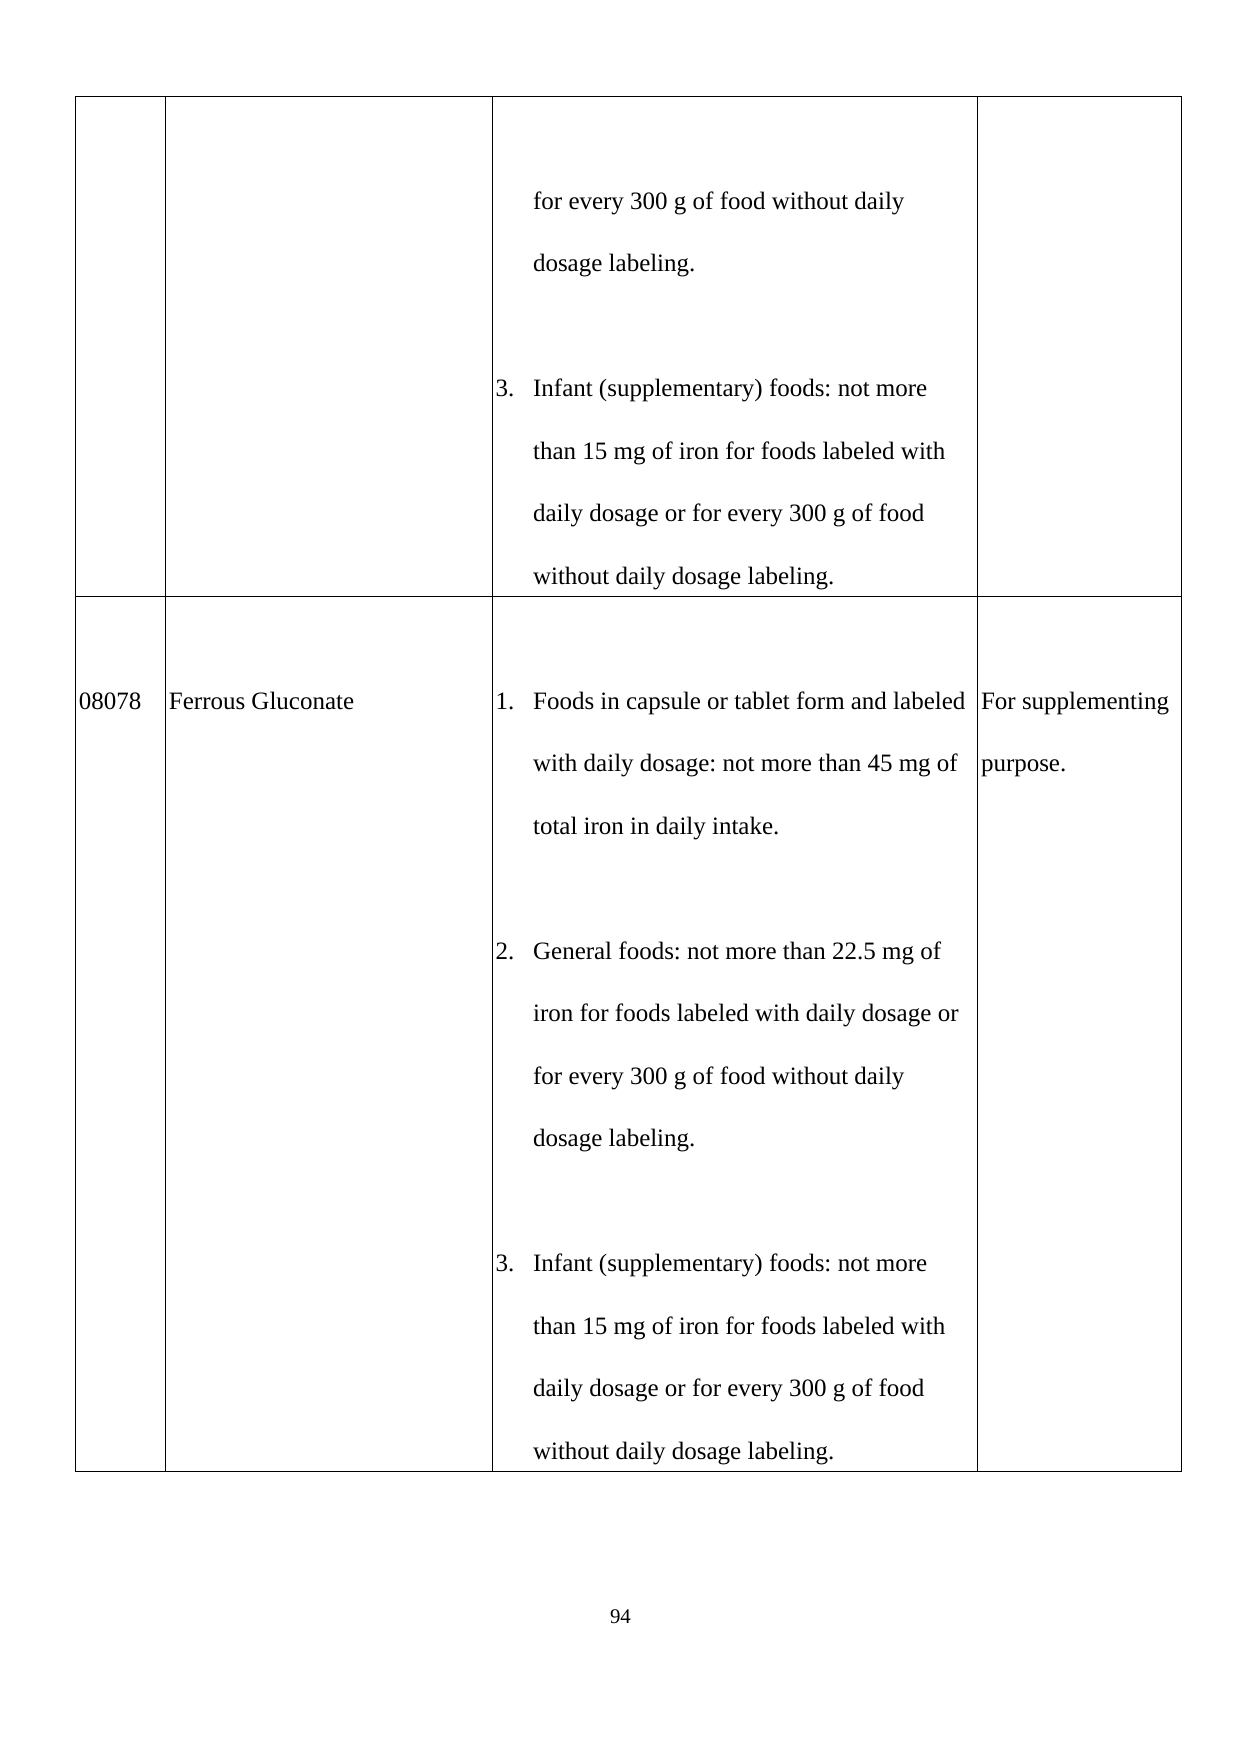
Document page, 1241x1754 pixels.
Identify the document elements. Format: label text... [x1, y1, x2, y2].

table_cell Ferrous Gluconate [166, 597, 492, 1471]
table_cell for every 300 g of food without daily dosage labeling. Infant (supplementary) foods: not more than 15 mg of iron for foods labeled with daily dosage or for every 300 g of food without daily dosage labeling. [493, 97, 977, 596]
table_cell Foods in capsule or tablet form and labeled with daily dosage: not more than 45 mg of total iron in daily intake. General foods: not more than 22.5 mg of iron for foods labeled with daily dosage or for every 300 g of food without daily dosage labeling. Infant (supplementary) foods: not more than 15 mg of iron for foods labeled with daily dosage or for every 300 g of food without daily dosage labeling. [493, 597, 977, 1471]
table_cell 08078 [76, 597, 165, 1471]
table_cell For supplementing purpose. [978, 597, 1181, 1471]
table_cell [76, 97, 165, 596]
table_cell [166, 97, 492, 596]
table_cell [978, 97, 1181, 596]
